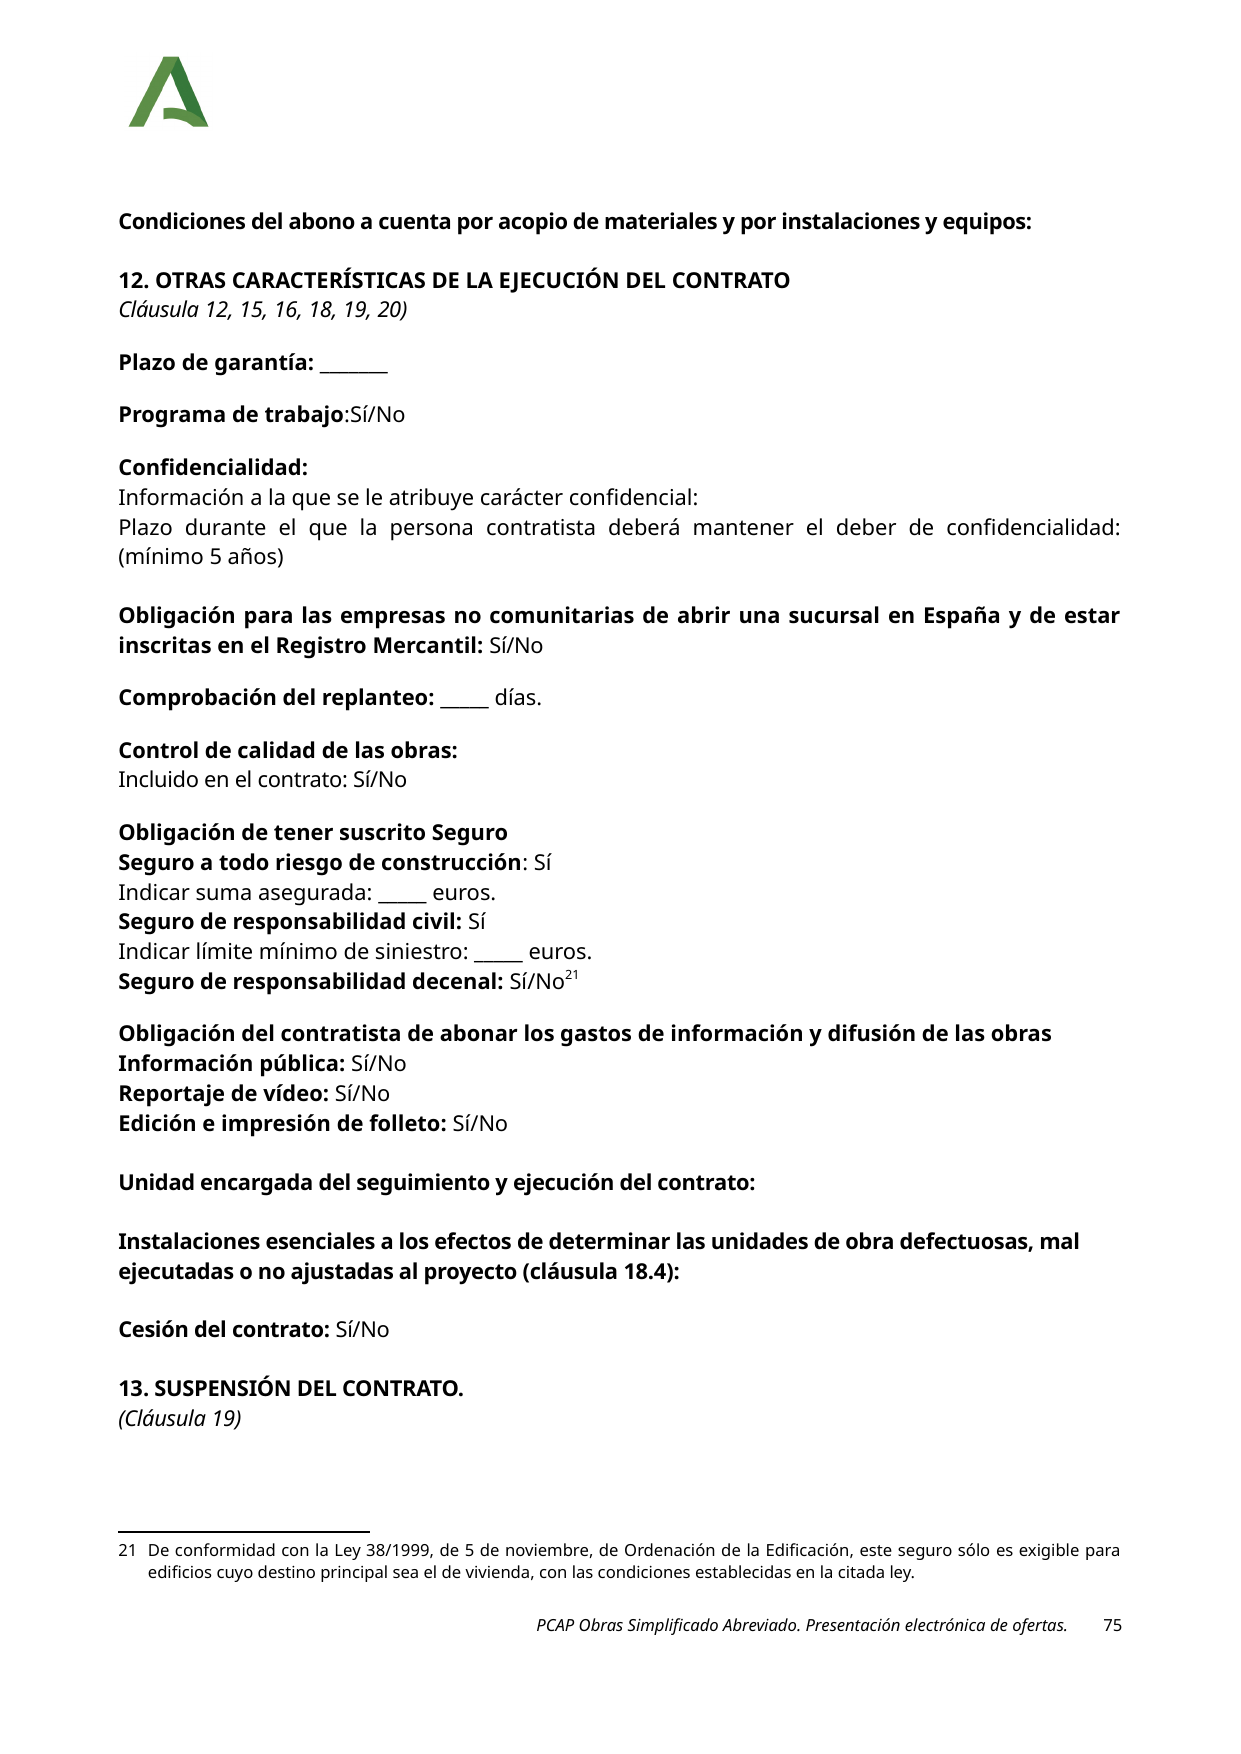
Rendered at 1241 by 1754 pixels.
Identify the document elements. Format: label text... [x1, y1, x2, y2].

text Reportaje de vídeo: Sí/No [118, 1078, 1122, 1108]
text Edición e impresión de folleto: Sí/No [118, 1108, 1122, 1138]
text Unidad encargada del seguimiento y ejecución del contrato: [118, 1167, 1122, 1197]
text 13. SUSPENSIÓN DEL CONTRATO. [118, 1373, 1122, 1403]
text Obligación de tener suscrito Seguro [118, 817, 1122, 847]
text Cláusula 12, 15, 16, 18, 19, 20) [118, 294, 1122, 324]
text Instalaciones esenciales a los efectos de determinar las unidades de obra defectuosas, mal ejecutadas o no ajustadas al proyecto (cláusula 18.4): [118, 1226, 1122, 1286]
text De conformidad con la Ley 38/1999, de 5 de noviembre, de Ordenación de la Edificación, este seguro sólo es exigible para edificios cuyo destino principal sea el de vivienda, con las condiciones establecidas en la citada ley. [118, 1538, 1122, 1584]
text Seguro a todo riesgo de construcción: Sí [118, 847, 1122, 877]
text Indicar suma asegurada: _____ euros. [118, 877, 1122, 906]
text Cesión del contrato: Sí/No [118, 1314, 1122, 1344]
text 12. OTRAS CARACTERÍSTICAS DE LA EJECUCIÓN DEL CONTRATO [118, 265, 1122, 294]
text Condiciones del abono a cuenta por acopio de materiales y por instalaciones y equipos: [118, 206, 1122, 236]
text Confidencialidad: [118, 452, 1122, 482]
picture [124, 52, 213, 131]
text Plazo de garantía: _______ [118, 347, 1122, 377]
text Información pública: Sí/No [118, 1048, 1122, 1078]
text Seguro de responsabilidad civil: Sí [118, 906, 1122, 936]
text (Cláusula 19) [118, 1403, 1122, 1432]
text Programa de trabajo:Sí/No [118, 399, 1122, 429]
text Incluido en el contrato: Sí/No [118, 764, 1122, 794]
text Seguro de responsabilidad decenal: Sí/No [118, 966, 1122, 996]
text Comprobación del replanteo: _____ días. [118, 682, 1122, 712]
text Plazo durante el que la persona contratista deberá mantener el deber de confidencialidad: (mínimo 5 años) [118, 512, 1122, 571]
text Obligación para las empresas no comunitarias de abrir una sucursal en España y de estar inscritas en el Registro Mercantil: Sí/No [118, 600, 1122, 659]
text Indicar límite mínimo de siniestro: _____ euros. [118, 936, 1122, 966]
text Obligación del contratista de abonar los gastos de información y difusión de las obras [118, 1018, 1122, 1048]
text Información a la que se le atribuye carácter confidencial: [118, 482, 1122, 512]
text Control de calidad de las obras: [118, 735, 1122, 764]
